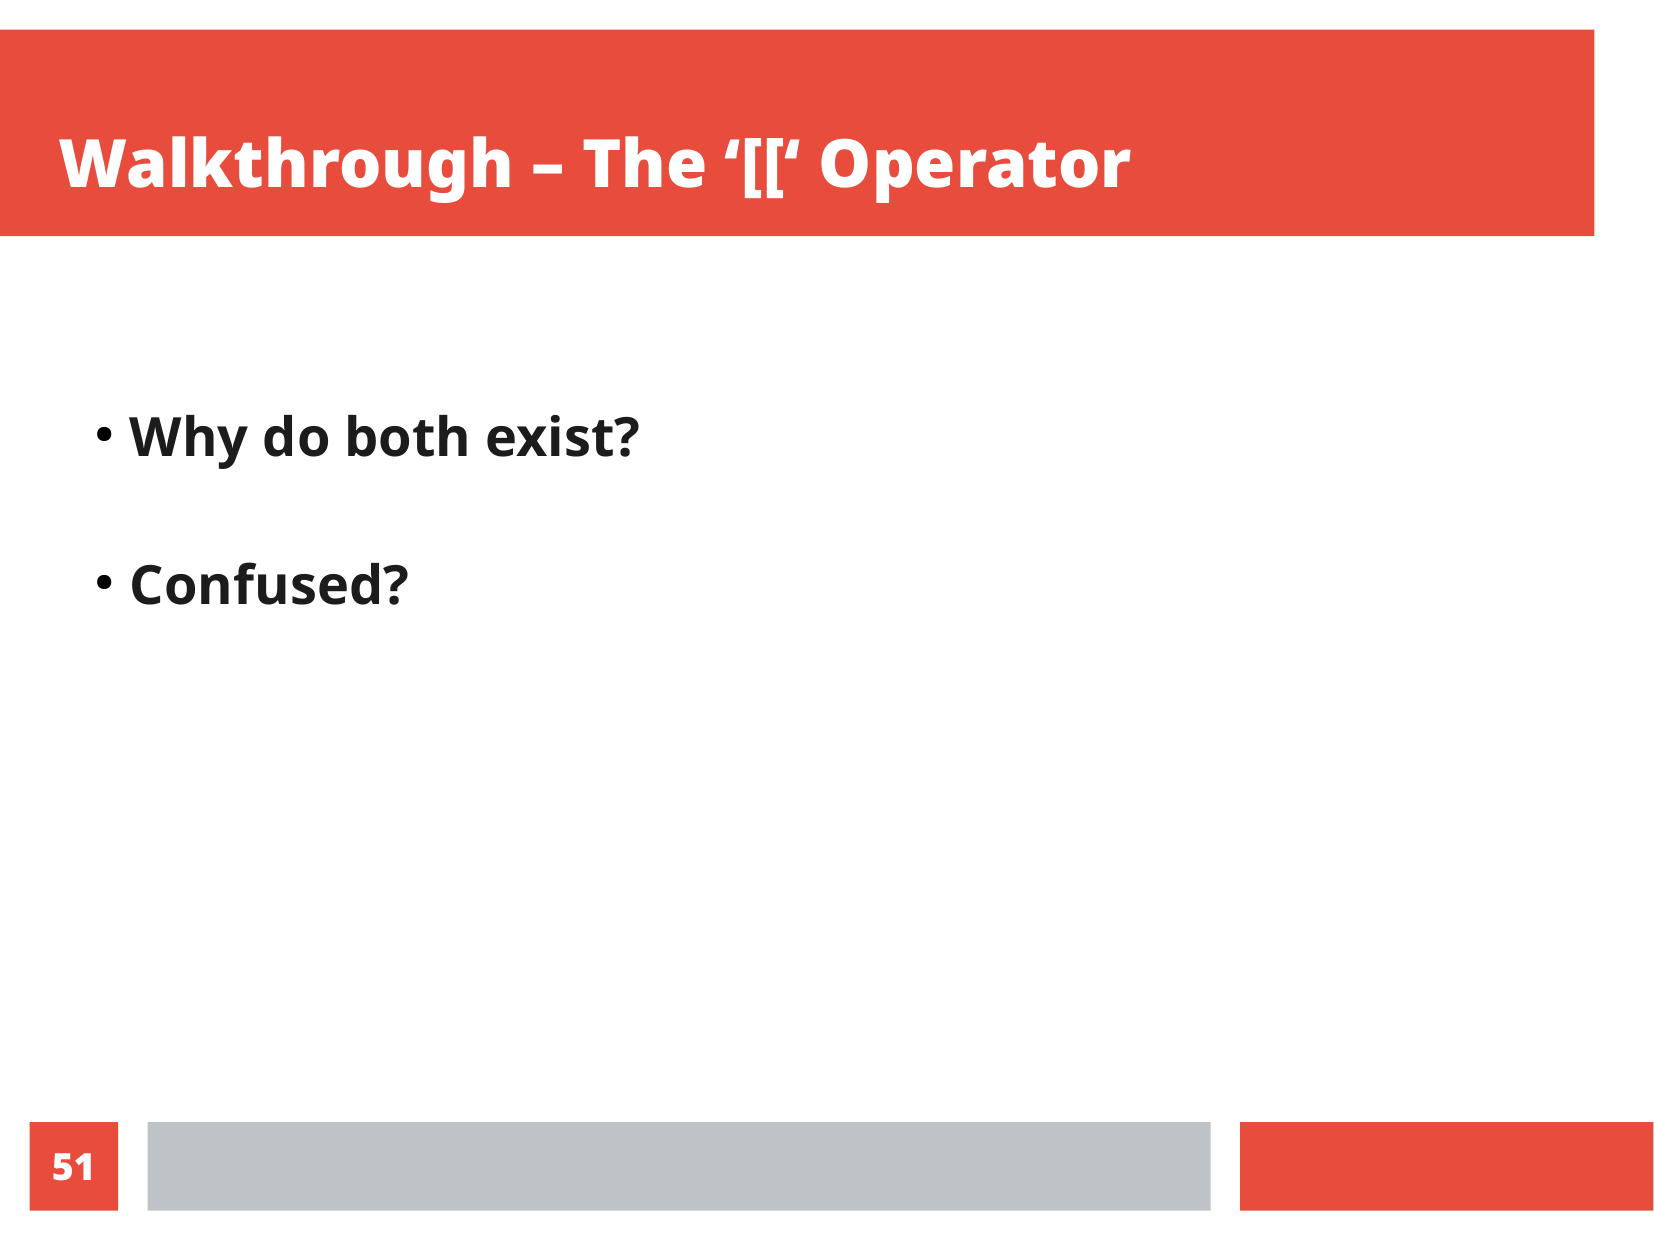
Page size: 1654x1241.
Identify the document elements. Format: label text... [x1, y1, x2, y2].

title Walkthrough – The ‘[[‘ Operator [59, 59, 1595, 207]
subtitle Why do both exist? Confused? [59, 324, 1565, 1093]
